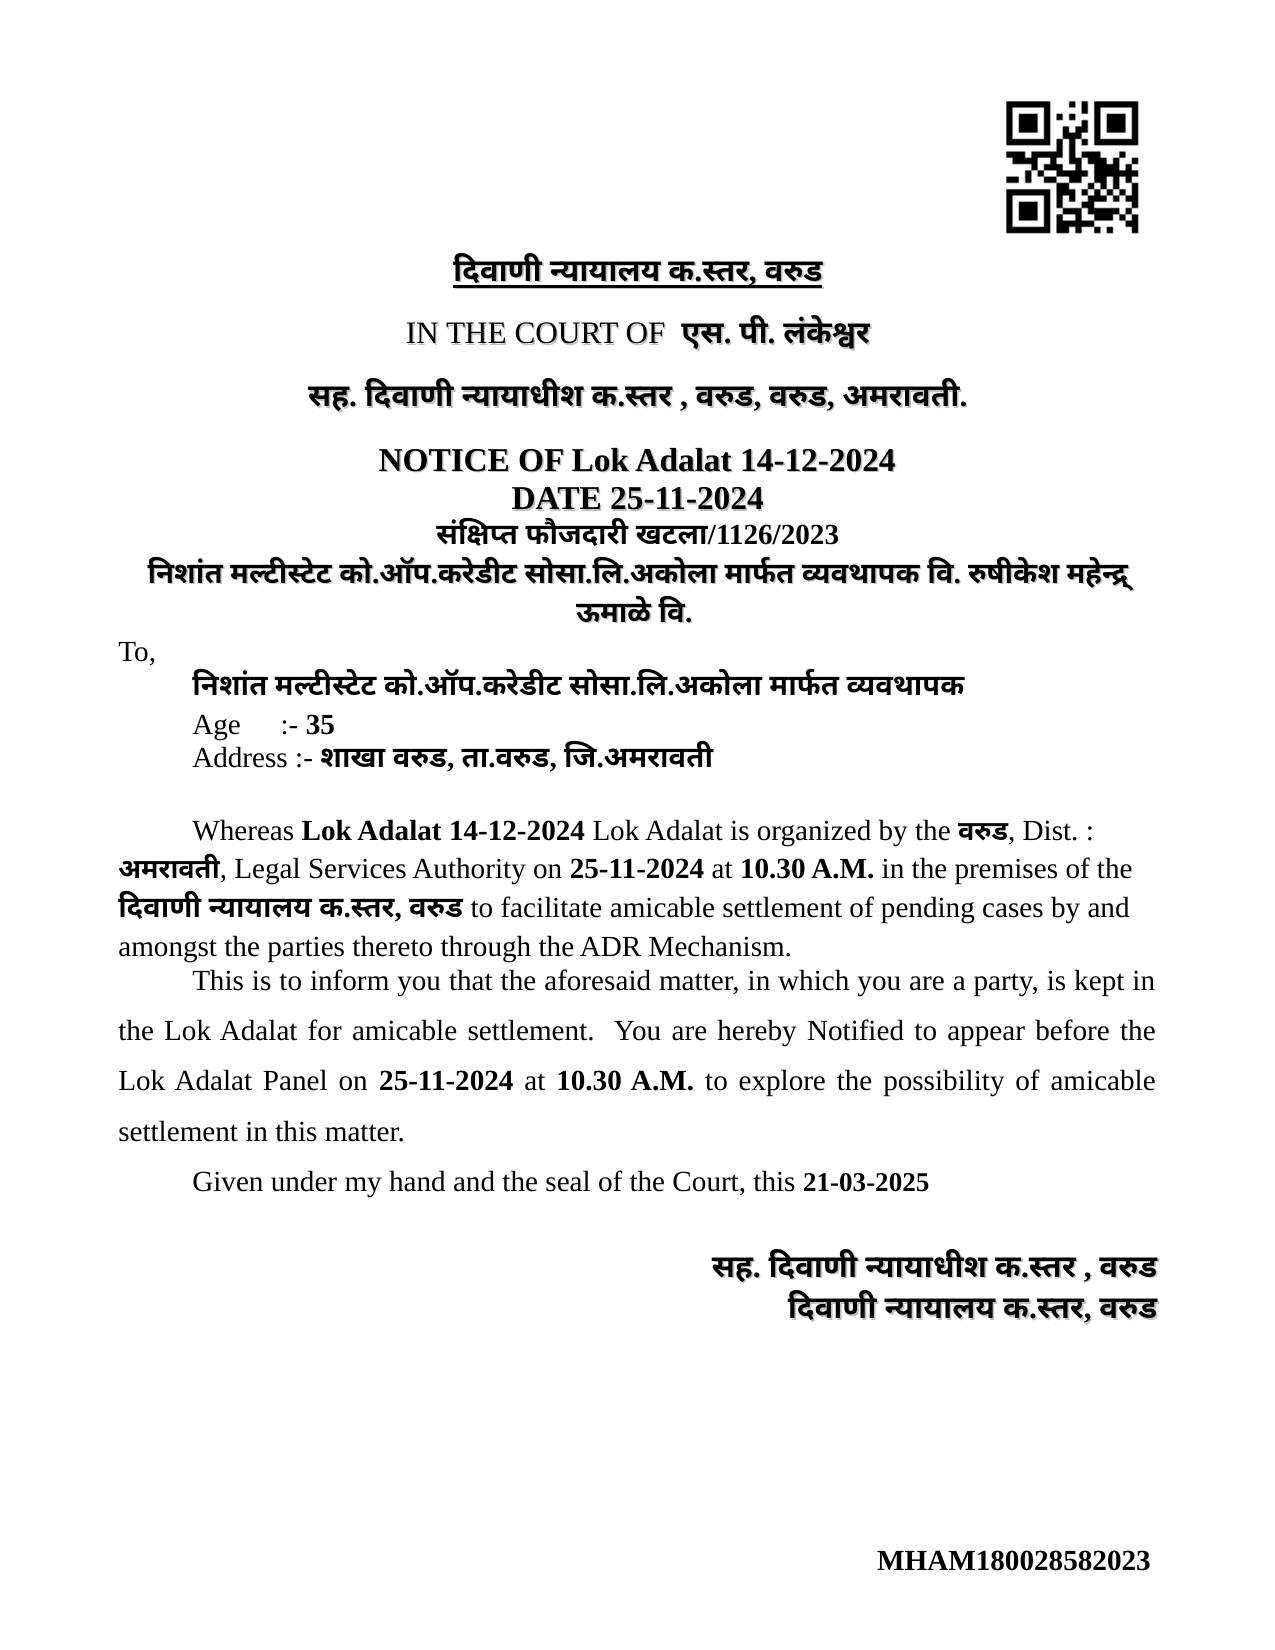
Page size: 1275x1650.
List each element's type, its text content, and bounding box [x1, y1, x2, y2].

text Age :- 35 [118, 707, 1157, 741]
text Address :- शाखा वरुड, ता.वरुड, जि.अमरावती [118, 741, 1157, 780]
text DATE 25-11-2024 [118, 478, 1157, 517]
picture [994, 89, 1151, 246]
text दिवाणी न्यायालय क.स्तर, वरुड [118, 252, 1157, 294]
text निशांत मल्टीस्टेट को.ऑप.करेडीट सोसा.लि.अकोला मार्फत व्यवथापक वि. रुषीकेश महेन्द्र् ऊमाळे वि. [118, 556, 1157, 634]
text This is to inform you that the aforesaid matter, in which you are a party, is kept in the Lok Adalat for amicable settlement. You are hereby Notified to appear before the Lok Adalat Panel on 25-11-2024 at 10.30 A.M. to explore the possibility of amicable settlement in this matter. [118, 963, 1157, 1147]
text संक्षिप्त फौजदारी खटला/1126/2023 [118, 517, 1157, 556]
text सह. दिवाणी न्यायाधीश क.स्तर , वरुड, वरुड, अमरावती. [118, 377, 1157, 419]
text Given under my hand and the seal of the Court, this 21-03-2025 [118, 1164, 1157, 1197]
text IN THE COURT OF एस. पी. लंकेश्वर [118, 314, 1157, 356]
text निशांत मल्टीस्टेट को.ऑप.करेडीट सोसा.लि.अकोला मार्फत व्यवथापक [118, 668, 1157, 707]
table_header MHAM180028582023 [864, 1538, 1156, 1582]
text Whereas Lok Adalat 14-12-2024 Lok Adalat is organized by the वरुड, Dist. : अमरावती, Legal Services Authority on 25-11-2024 at 10.30 A.M. in the premises of the दिवाणी न्यायालय क.स्तर, वरुड to facilitate amicable settlement of pending cases by and amongst the parties thereto through the ADR Mechanism. [118, 813, 1157, 963]
text NOTICE OF Lok Adalat 14-12-2024 [118, 440, 1157, 478]
text दिवाणी न्यायालय क.स्तर, वरुड [118, 1290, 1157, 1332]
text सह. दिवाणी न्यायाधीश क.स्तर , वरुड [118, 1248, 1157, 1290]
table_cell [864, 85, 1156, 252]
text To, [118, 634, 1157, 668]
